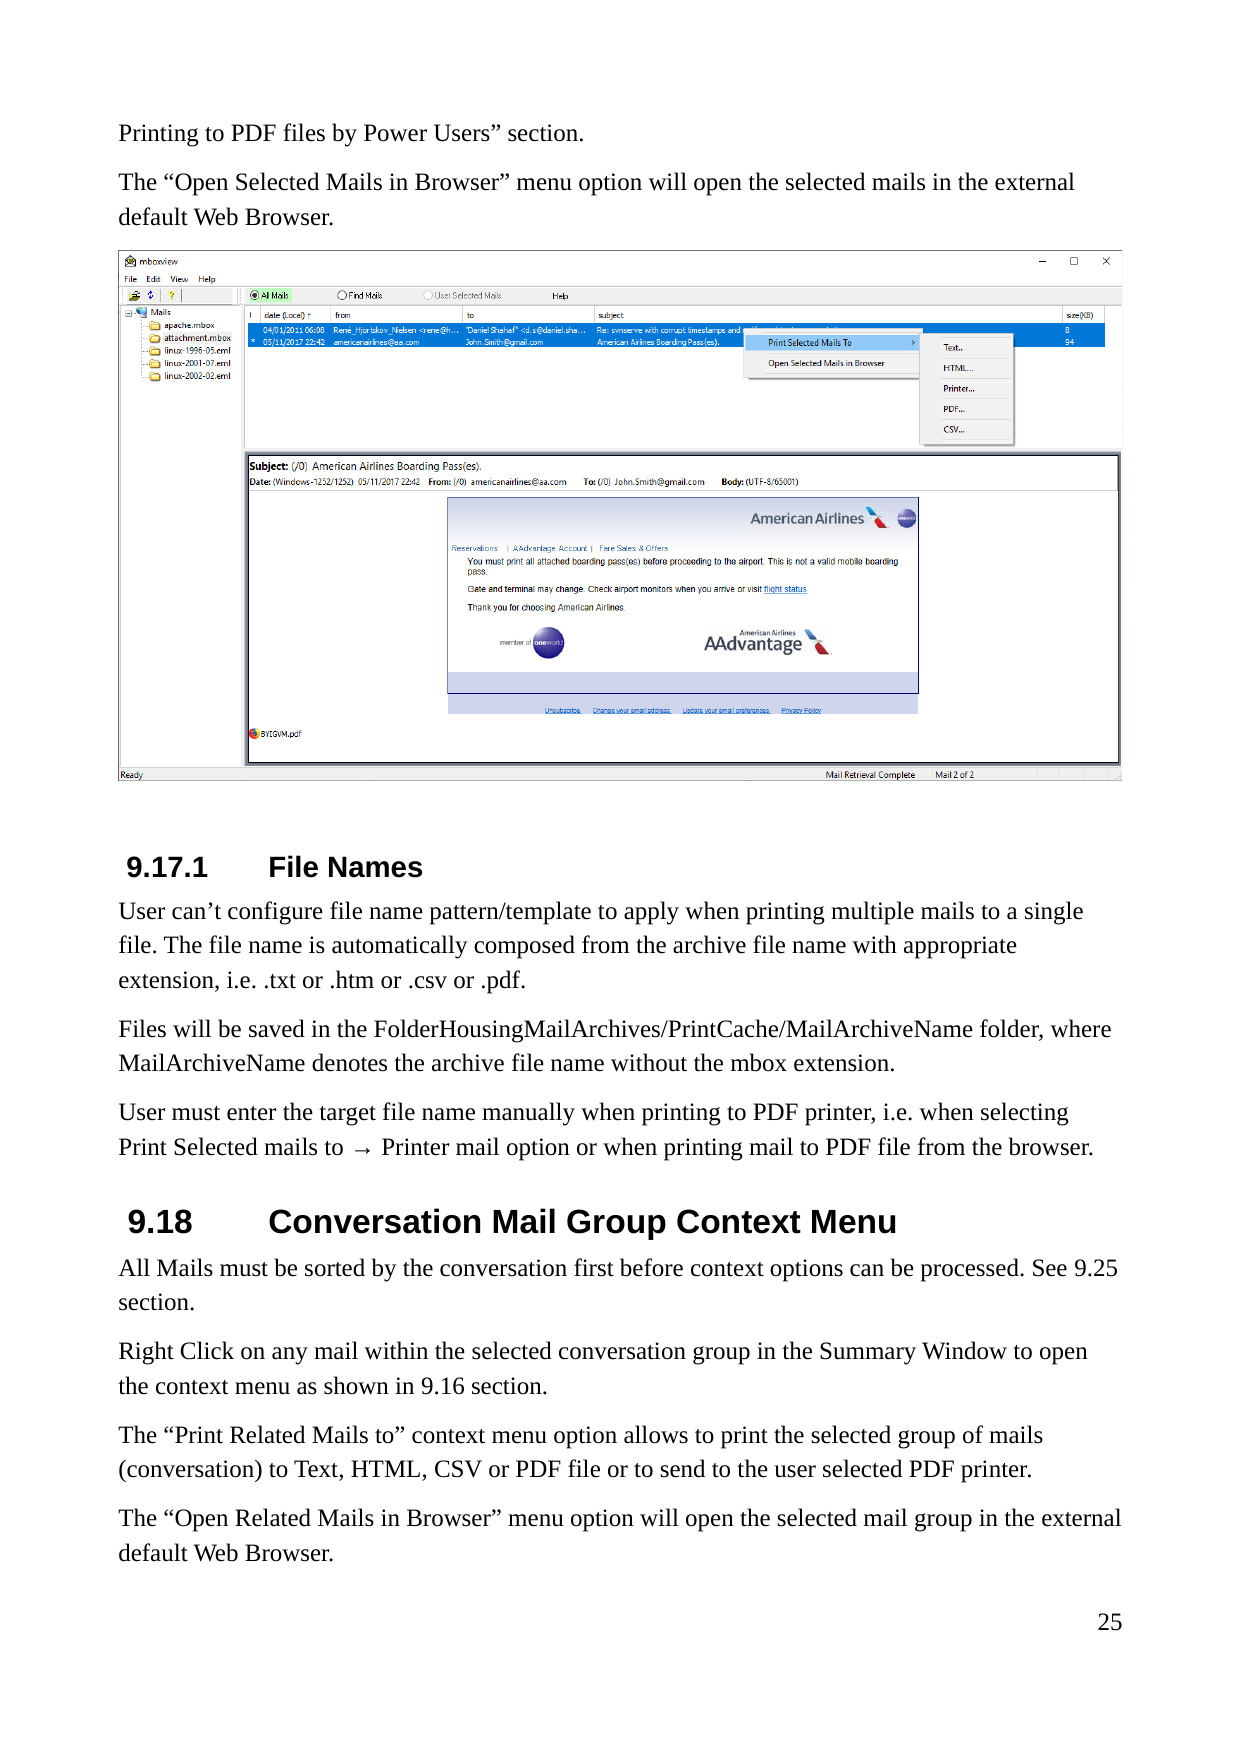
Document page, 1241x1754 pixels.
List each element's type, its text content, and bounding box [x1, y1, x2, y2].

text User can’t configure file name pattern/template to apply when printing multiple mails to a single file. The file name is automatically composed from the archive file name with appropriate extension, i.e. .txt or .htm or .csv or .pdf. [118, 896, 1122, 993]
subtitle File Names [118, 849, 1122, 883]
text The “Open Related Mails in Browser” menu option will open the selected mail group in the external default Web Browser. [118, 1503, 1122, 1567]
text Right Click on any mail within the selected conversation group in the Summary Window to open the context menu as shown in 9.16 section. [118, 1336, 1122, 1399]
text Files will be saved in the FolderHousingMailArchives/PrintCache/MailArchiveName folder, where MailArchiveName denotes the archive file name without the mbox extension. [118, 1014, 1122, 1077]
text User must enter the target file name manually when printing to PDF printer, i.e. when selecting Print Selected mails to → Printer mail option or when printing mail to PDF file from the browser. [118, 1097, 1122, 1161]
text Printing to PDF files by Power Users” section. [118, 118, 1122, 147]
subtitle Conversation Mail Group Context Menu [118, 1202, 1122, 1240]
text The “Print Related Mails to” context menu option allows to print the selected group of mails (conversation) to Text, HTML, CSV or PDF file or to send to the user selected PDF printer. [118, 1420, 1122, 1483]
text The “Open Selected Mails in Browser” menu option will open the selected mails in the external default Web Browser. [118, 167, 1122, 230]
text All Mails must be sorted by the conversation first before context options can be processed. See 9.25 section. [118, 1253, 1122, 1316]
picture [118, 250, 1123, 781]
